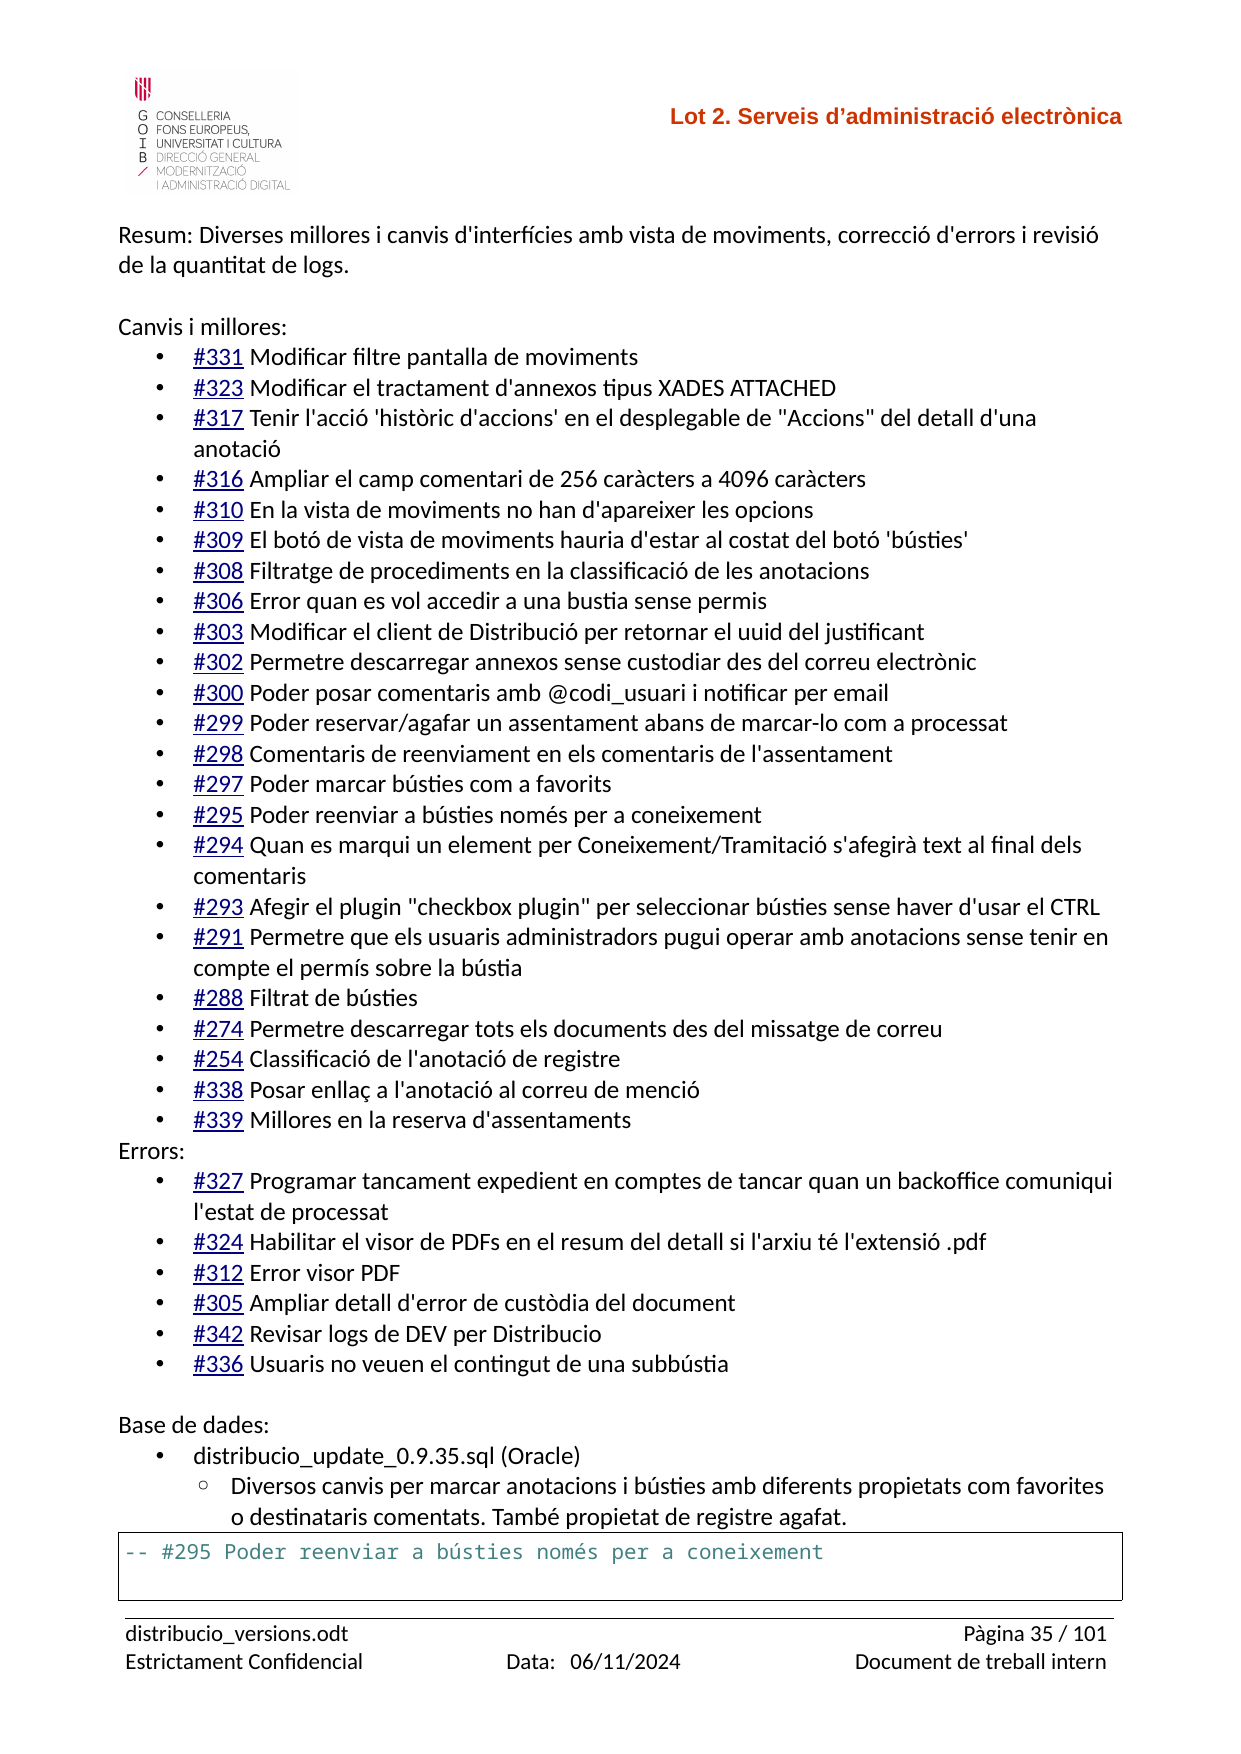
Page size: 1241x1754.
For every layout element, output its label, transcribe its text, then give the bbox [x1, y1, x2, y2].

list #294 Quan es marqui un element per Coneixement/Tramitació s'afegirà text al final dels comentaris [156, 829, 1122, 891]
list #293 Afegir el plugin "checkbox plugin" per seleccionar bústies sense haver d'usar el CTRL [156, 891, 1122, 921]
list #317 Tenir l'acció 'històric d'accions' en el desplegable de "Accions" del detall d'una anotació [156, 402, 1122, 463]
list #303 Modificar el client de Distribució per retornar el uuid del justificant [156, 616, 1122, 646]
text Canvis i millores: [118, 311, 1122, 341]
list #298 Comentaris de reenviament en els comentaris de l'assentament [156, 738, 1122, 768]
picture [126, 70, 299, 197]
list #254 Classificació de l'anotació de registre [156, 1043, 1122, 1074]
list #316 Ampliar el camp comentari de 256 caràcters a 4096 caràcters [156, 463, 1122, 494]
list #299 Poder reservar/agafar un assentament abans de marcar-lo com a processat [156, 707, 1122, 738]
list #327 Programar tancament expedient en comptes de tancar quan un backoffice comuniqui l'estat de processat [156, 1165, 1122, 1226]
list #342 Revisar logs de DEV per Distribucio [156, 1318, 1122, 1348]
list #291 Permetre que els usuaris administradors pugui operar amb anotacions sense tenir en compte el permís sobre la bústia [156, 921, 1122, 982]
list Diversos canvis per marcar anotacions i bústies amb diferents propietats com favorites o destinataris comentats. També propietat de registre agafat. [193, 1471, 1122, 1532]
list #274 Permetre descarregar tots els documents des del missatge de correu [156, 1013, 1122, 1043]
list #300 Poder posar comentaris amb @codi_usuari i notificar per email [156, 677, 1122, 707]
list #323 Modificar el tractament d'annexos tipus XADES ATTACHED [156, 372, 1122, 402]
text Errors: [118, 1135, 1122, 1165]
list #305 Ampliar detall d'error de custòdia del document [156, 1287, 1122, 1318]
list #309 El botó de vista de moviments hauria d'estar al costat del botó 'bústies' [156, 524, 1122, 555]
list #295 Poder reenviar a bústies només per a coneixement [156, 799, 1122, 829]
list #331 Modificar filtre pantalla de moviments [156, 341, 1122, 372]
list #338 Posar enllaç a l'anotació al correu de menció [156, 1074, 1122, 1104]
list #297 Poder marcar bústies com a favorits [156, 768, 1122, 799]
list #310 En la vista de moviments no han d'apareixer les opcions [156, 494, 1122, 524]
table_header -- #295 Poder reenviar a bústies només per a coneixement [119, 1533, 1122, 1600]
list distribucio_update_0.9.35.sql (Oracle) [156, 1440, 1122, 1471]
list #324 Habilitar el visor de PDFs en el resum del detall si l'arxiu té l'extensió .pdf [156, 1226, 1122, 1257]
list #308 Filtratge de procediments en la classificació de les anotacions [156, 555, 1122, 585]
list #312 Error visor PDF [156, 1257, 1122, 1287]
text Resum: Diverses millores i canvis d'interfícies amb vista de moviments, correcció d'errors i revisió de la quantitat de logs. [118, 219, 1122, 280]
list #339 Millores en la reserva d'assentaments [156, 1104, 1122, 1135]
list #302 Permetre descarregar annexos sense custodiar des del correu electrònic [156, 646, 1122, 677]
text Base de dades: [118, 1409, 1122, 1440]
list #336 Usuaris no veuen el contingut de una subbústia [156, 1348, 1122, 1379]
list #288 Filtrat de bústies [156, 982, 1122, 1013]
list #306 Error quan es vol accedir a una bustia sense permis [156, 585, 1122, 616]
